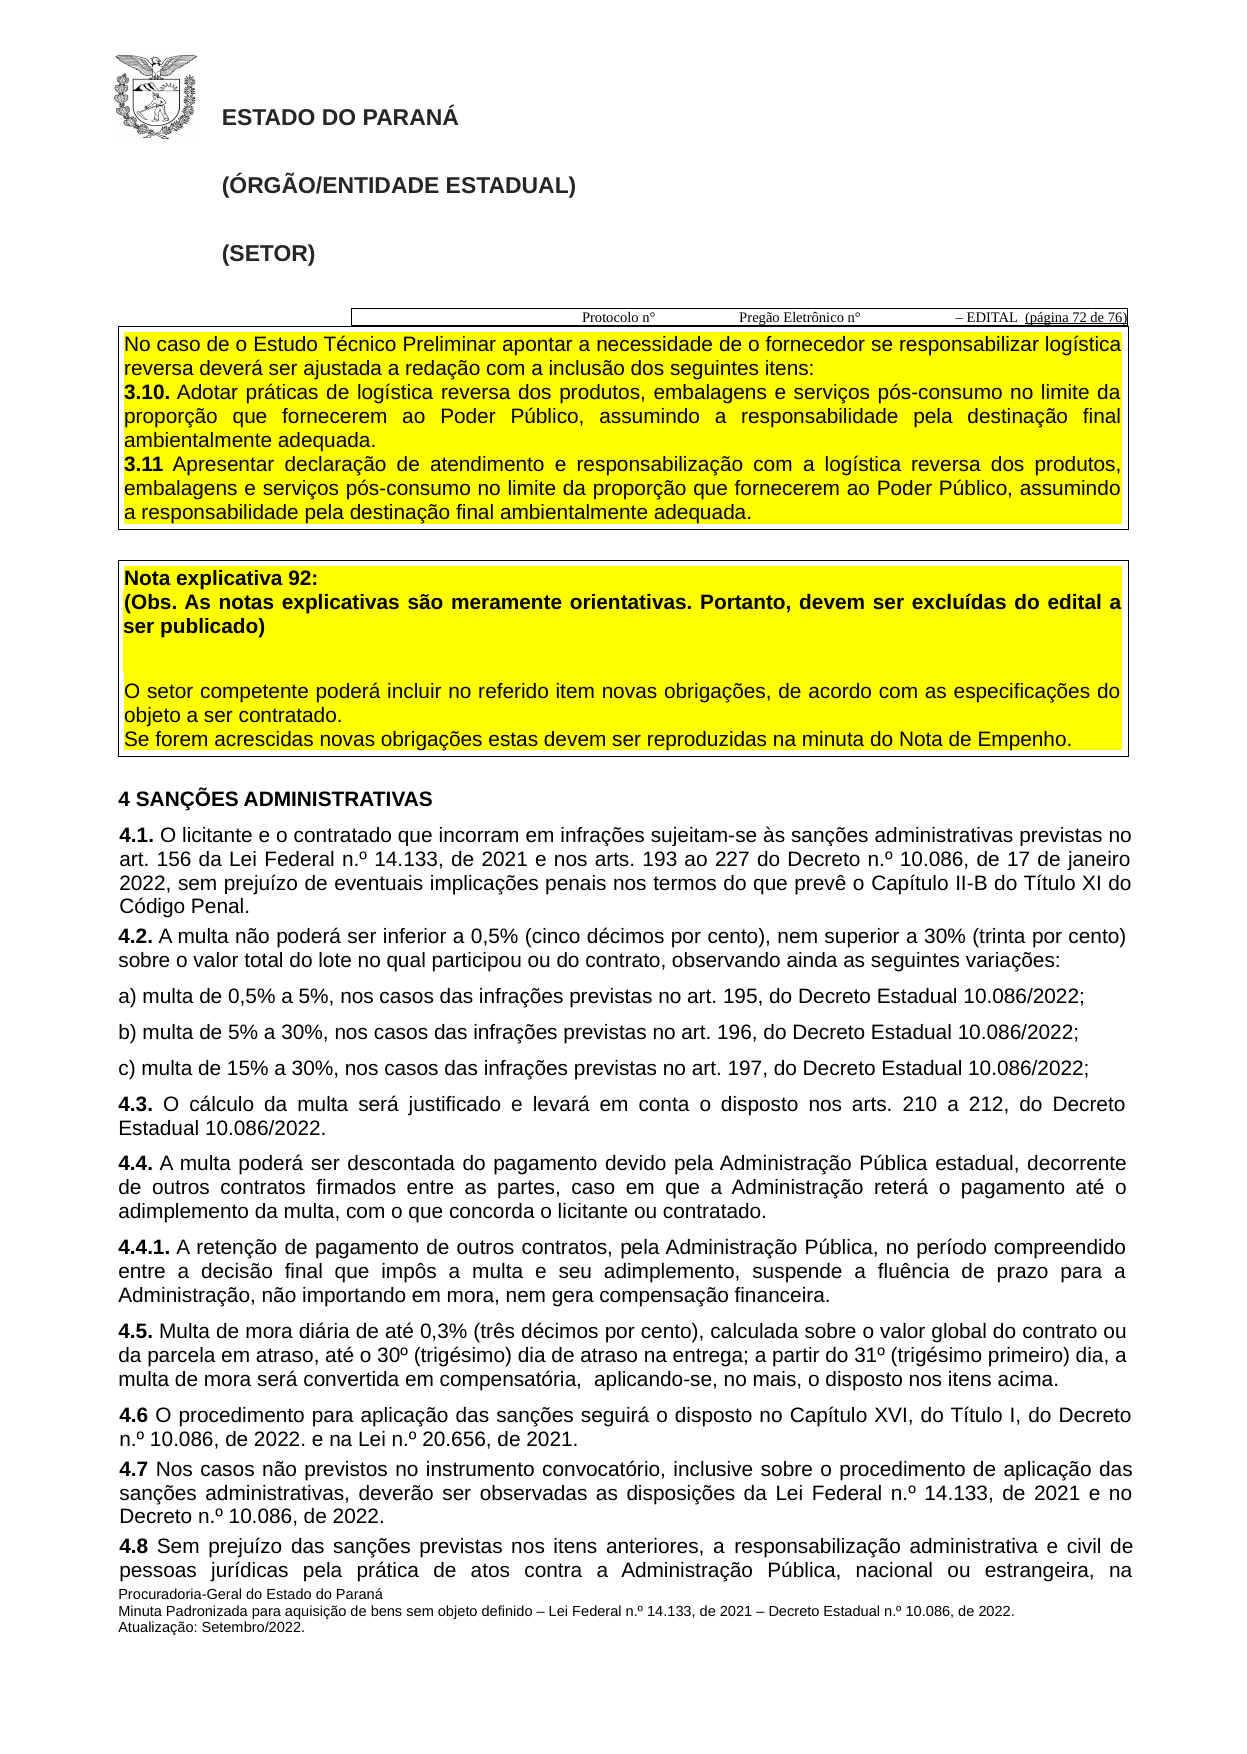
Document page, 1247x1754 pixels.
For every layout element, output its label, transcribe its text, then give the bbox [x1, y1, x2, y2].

text 4.4.1. A retenção de pagamento de outros contratos, pela Administração Pública, no período compreendido entre a decisão final que impôs a multa e seu adimplemento, suspende a fluência de prazo para a Administração, não importando em mora, nem gera compensação financeira. [118, 1235, 1128, 1307]
text 4.6 O procedimento para aplicação das sanções seguirá o disposto no Capítulo XVI, do Título I, do Decreto n.º 10.086, de 2022. e na Lei n.º 20.656, de 2021. [119, 1402, 1134, 1450]
text c) multa de 15% a 30%, nos casos das infrações previstas no art. 197, do Decreto Estadual 10.086/2022; [118, 1056, 1128, 1079]
text 4.4. A multa poderá ser descontada do pagamento devido pela Administração Pública estadual, decorrente de outros contratos firmados entre as partes, caso em que a Administração reterá o pagamento até o adimplemento da multa, com o que concorda o licitante ou contratado. [118, 1151, 1128, 1223]
text b) multa de 5% a 30%, nos casos das infrações previstas no art. 196, do Decreto Estadual 10.086/2022; [118, 1020, 1128, 1044]
picture [113, 54, 199, 140]
text 4.5. Multa de mora diária de até 0,3% (três décimos por cento), calculada sobre o valor global do contrato ou da parcela em atraso, até o 30º (trigésimo) dia de atraso na entrega; a partir do 31º (trigésimo primeiro) dia, a multa de mora será convertida em compensatória, aplicando-se, no mais, o disposto nos itens acima. [118, 1319, 1128, 1391]
text 4.7 Nos casos não previstos no instrumento convocatório, inclusive sobre o procedimento de aplicação das sanções administrativas, deverão ser observadas as disposições da Lei Federal n.º 14.133, de 2021 e no Decreto n.º 10.086, de 2022. [119, 1456, 1134, 1528]
text 4.8 Sem prejuízo das sanções previstas nos itens anteriores, a responsabilização administrativa e civil de pessoas jurídicas pela prática de atos contra a Administração Pública, nacional ou estrangeira, na [119, 1534, 1134, 1582]
table_header Nota explicativa 92: (Obs. As notas explicativas são meramente orientativas. Portanto, devem ser excluídas do edital a ser publicado) O setor competente poderá incluir no referido item novas obrigações, de acordo com as especificações do objeto a ser contratado. Se forem acrescidas novas obrigações estas devem ser reproduzidas na minuta do Nota de Empenho. [119, 561, 1128, 756]
text 4.1. O licitante e o contratado que incorram em infrações sujeitam-se às sanções administrativas previstas no art. 156 da Lei Federal n.º 14.133, de 2021 e nos arts. 193 ao 227 do Decreto n.º 10.086, de 17 de janeiro 2022, sem prejuízo de eventuais implicações penais nos termos do que prevê o Capítulo II-B do Título XI do Código Penal. [119, 822, 1134, 918]
text 4.2. A multa não poderá ser inferior a 0,5% (cinco décimos por cento), nem superior a 30% (trinta por cento) sobre o valor total do lote no qual participou ou do contrato, observando ainda as seguintes variações: [118, 924, 1128, 972]
table_header No caso de o Estudo Técnico Preliminar apontar a necessidade de o fornecedor se responsabilizar logística reversa deverá ser ajustada a redação com a inclusão dos seguintes itens: 3.10. Adotar práticas de logística reversa dos produtos, embalagens e serviços pós-consumo no limite da proporção que fornecerem ao Poder Público, assumindo a responsabilidade pela destinação final ambientalmente adequada. 3.11 Apresentar declaração de atendimento e responsabilização com a logística reversa dos produtos, embalagens e serviços pós-consumo no limite da proporção que fornecerem ao Poder Público, assumindo a responsabilidade pela destinação final ambientalmente adequada. [119, 327, 1128, 529]
text 4.3. O cálculo da multa será justificado e levará em conta o disposto nos arts. 210 a 212, do Decreto Estadual 10.086/2022. [118, 1091, 1128, 1139]
text 4 SANÇÕES ADMINISTRATIVAS [118, 787, 1128, 811]
text a) multa de 0,5% a 5%, nos casos das infrações previstas no art. 195, do Decreto Estadual 10.086/2022; [118, 984, 1128, 1008]
